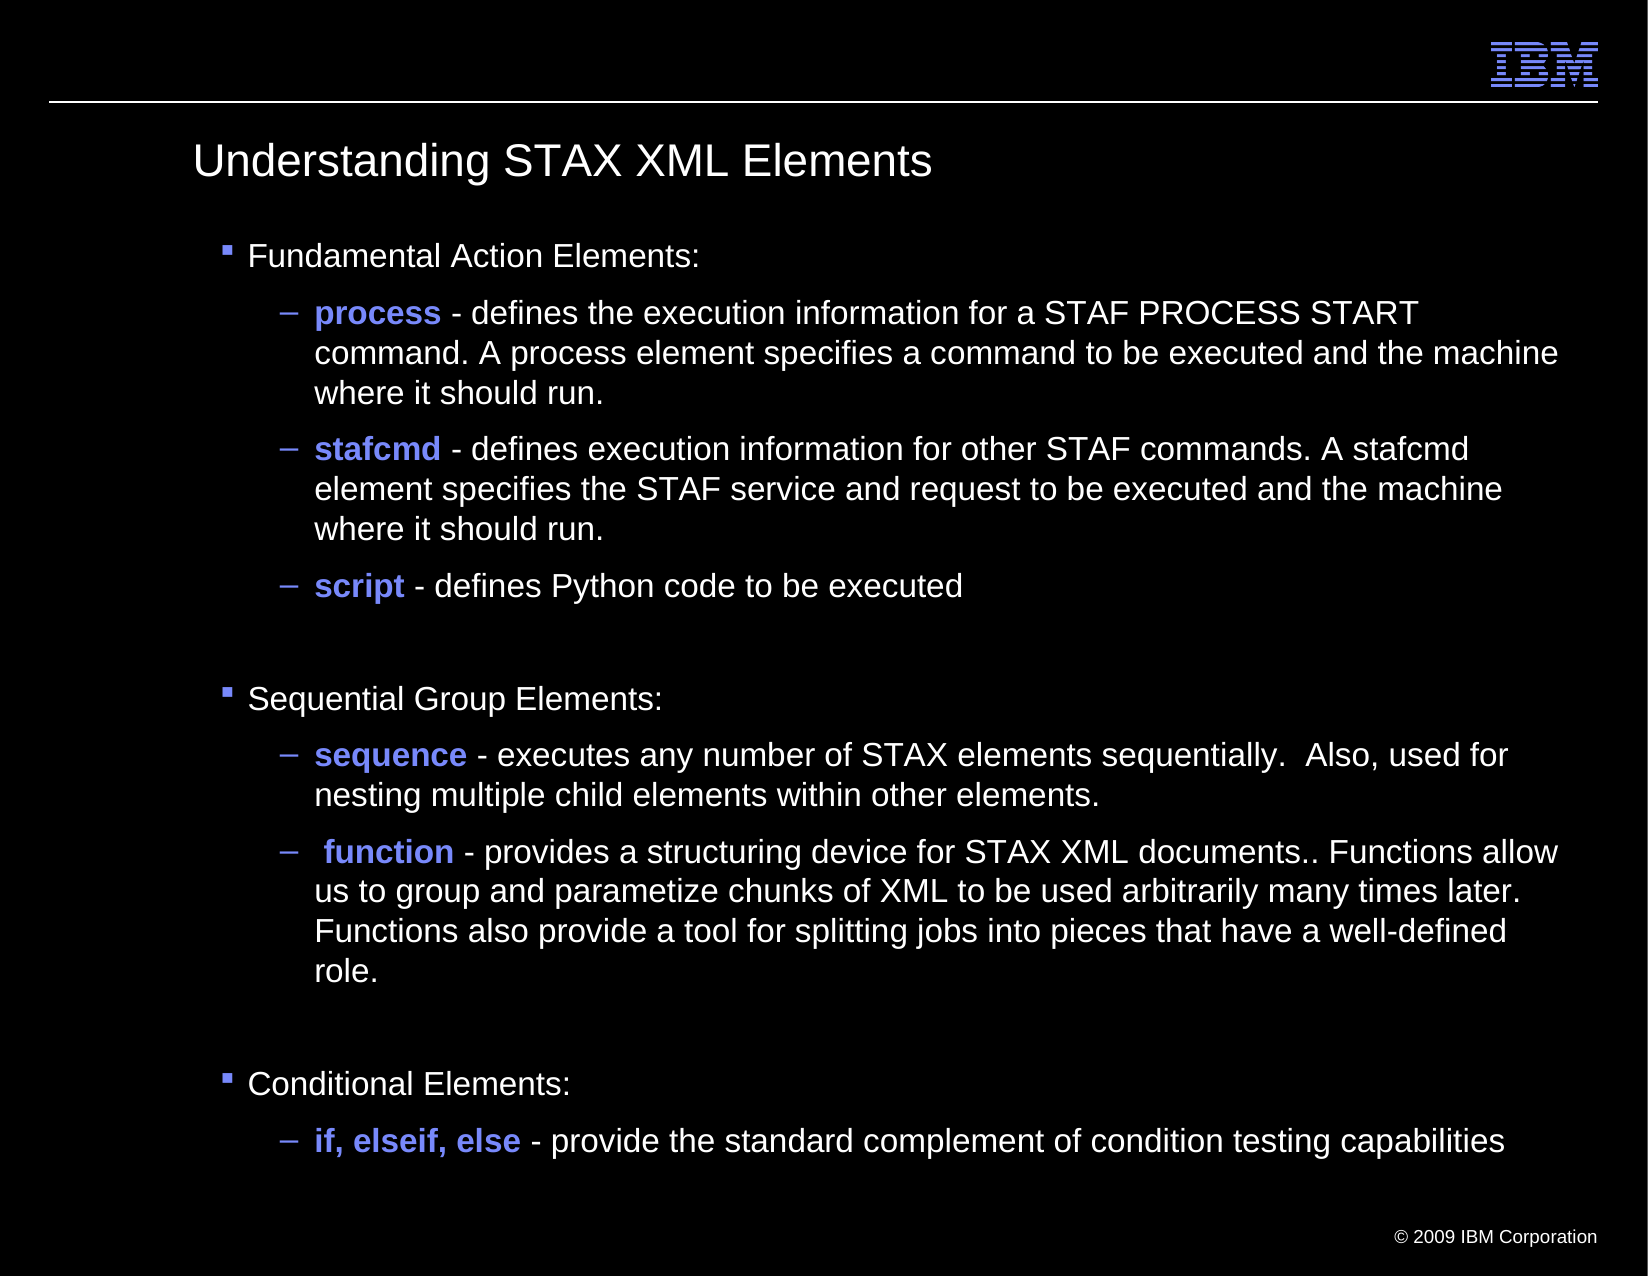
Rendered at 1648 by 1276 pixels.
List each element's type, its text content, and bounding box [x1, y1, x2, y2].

text_box Fundamental Action Elements: process - defines the execution information for a STAF PROCESS START command. A process element specifies a command to be executed and the machine where it should run. stafcmd - defines execution information for other STAF commands. A stafcmd element specifies the STAF service and request to be executed and the machine where it should run. script - defines Python code to be executed Sequential Group Elements: sequence - executes any number of STAX elements sequentially. Also, used for nesting multiple child elements within other elements. function - provides a structuring device for STAX XML documents.. Functions allow us to group and parametize chunks of XML to be used arbitrarily many times later. Functions also provide a tool for splitting jobs into pieces that have a well-defined role. Conditional Elements: if, elseif, else - provide the standard complement of condition testing capabilities [219, 234, 1570, 1160]
picture [1491, 42, 1598, 87]
title Understanding STAX XML Elements [175, 125, 1648, 219]
